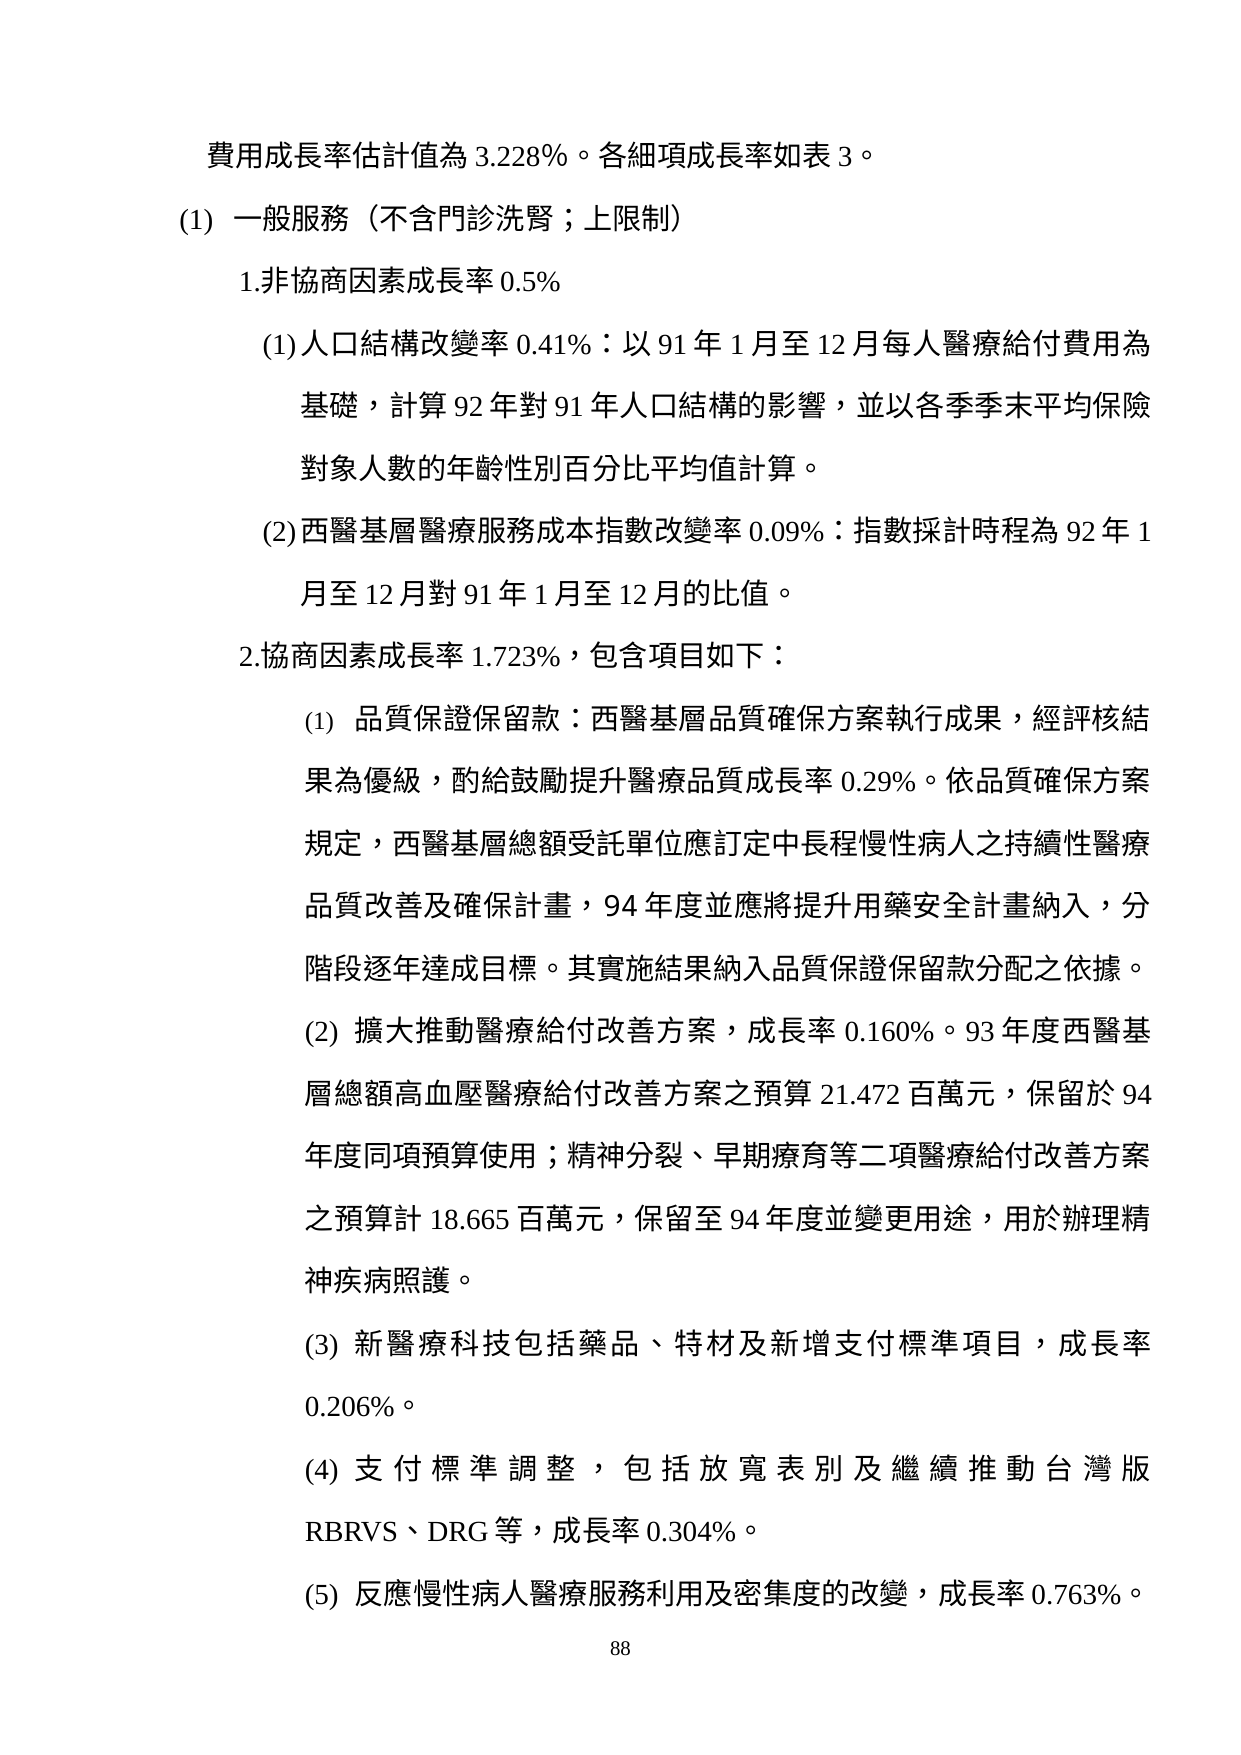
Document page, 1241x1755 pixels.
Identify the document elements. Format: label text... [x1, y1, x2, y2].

list 支付標準調整，包括放寬表別及繼續推動台灣版RBRVS、DRG等，成長率0.304%。 [304, 1425, 1152, 1550]
list 新醫療科技包括藥品、特材及新增支付標準項目，成長率0.206%。 [304, 1300, 1152, 1425]
text 費用成長率估計值為3.228％。各細項成長率如表3。 [143, 112, 1152, 175]
list 品質保證保留款：西醫基層品質確保方案執行成果，經評核結果為優級，酌給鼓勵提升醫療品質成長率0.29%。依品質確保方案規定，西醫基層總額受託單位應訂定中長程慢性病人之持續性醫療品質改善及確保計畫，94年度並應將提升用藥安全計畫納入，分階段逐年達成目標。其實施結果納入品質保證保留款分配之依據。 [304, 675, 1152, 987]
list 西醫基層醫療服務成本指數改變率0.09%：指數採計時程為92年1月至12月對91年1月至12月的比值。 [262, 487, 1152, 612]
list 反應慢性病人醫療服務利用及密集度的改變，成長率0.763%。 [304, 1550, 1152, 1612]
list 一般服務（不含門診洗腎；上限制） [179, 175, 1152, 237]
text 1.非協商因素成長率0.5% [239, 237, 1152, 300]
text 2.協商因素成長率1.723%，包含項目如下： [239, 612, 1152, 675]
list 擴大推動醫療給付改善方案，成長率0.160%。93年度西醫基層總額高血壓醫療給付改善方案之預算21.472百萬元，保留於94年度同項預算使用；精神分裂、早期療育等二項醫療給付改善方案之預算計18.665百萬元，保留至94年度並變更用途，用於辦理精神疾病照護。 [304, 987, 1152, 1300]
list 人口結構改變率0.41%：以91年1月至12月每人醫療給付費用為基礎，計算92年對91年人口結構的影響，並以各季季末平均保險對象人數的年齡性別百分比平均值計算。 [262, 300, 1152, 487]
